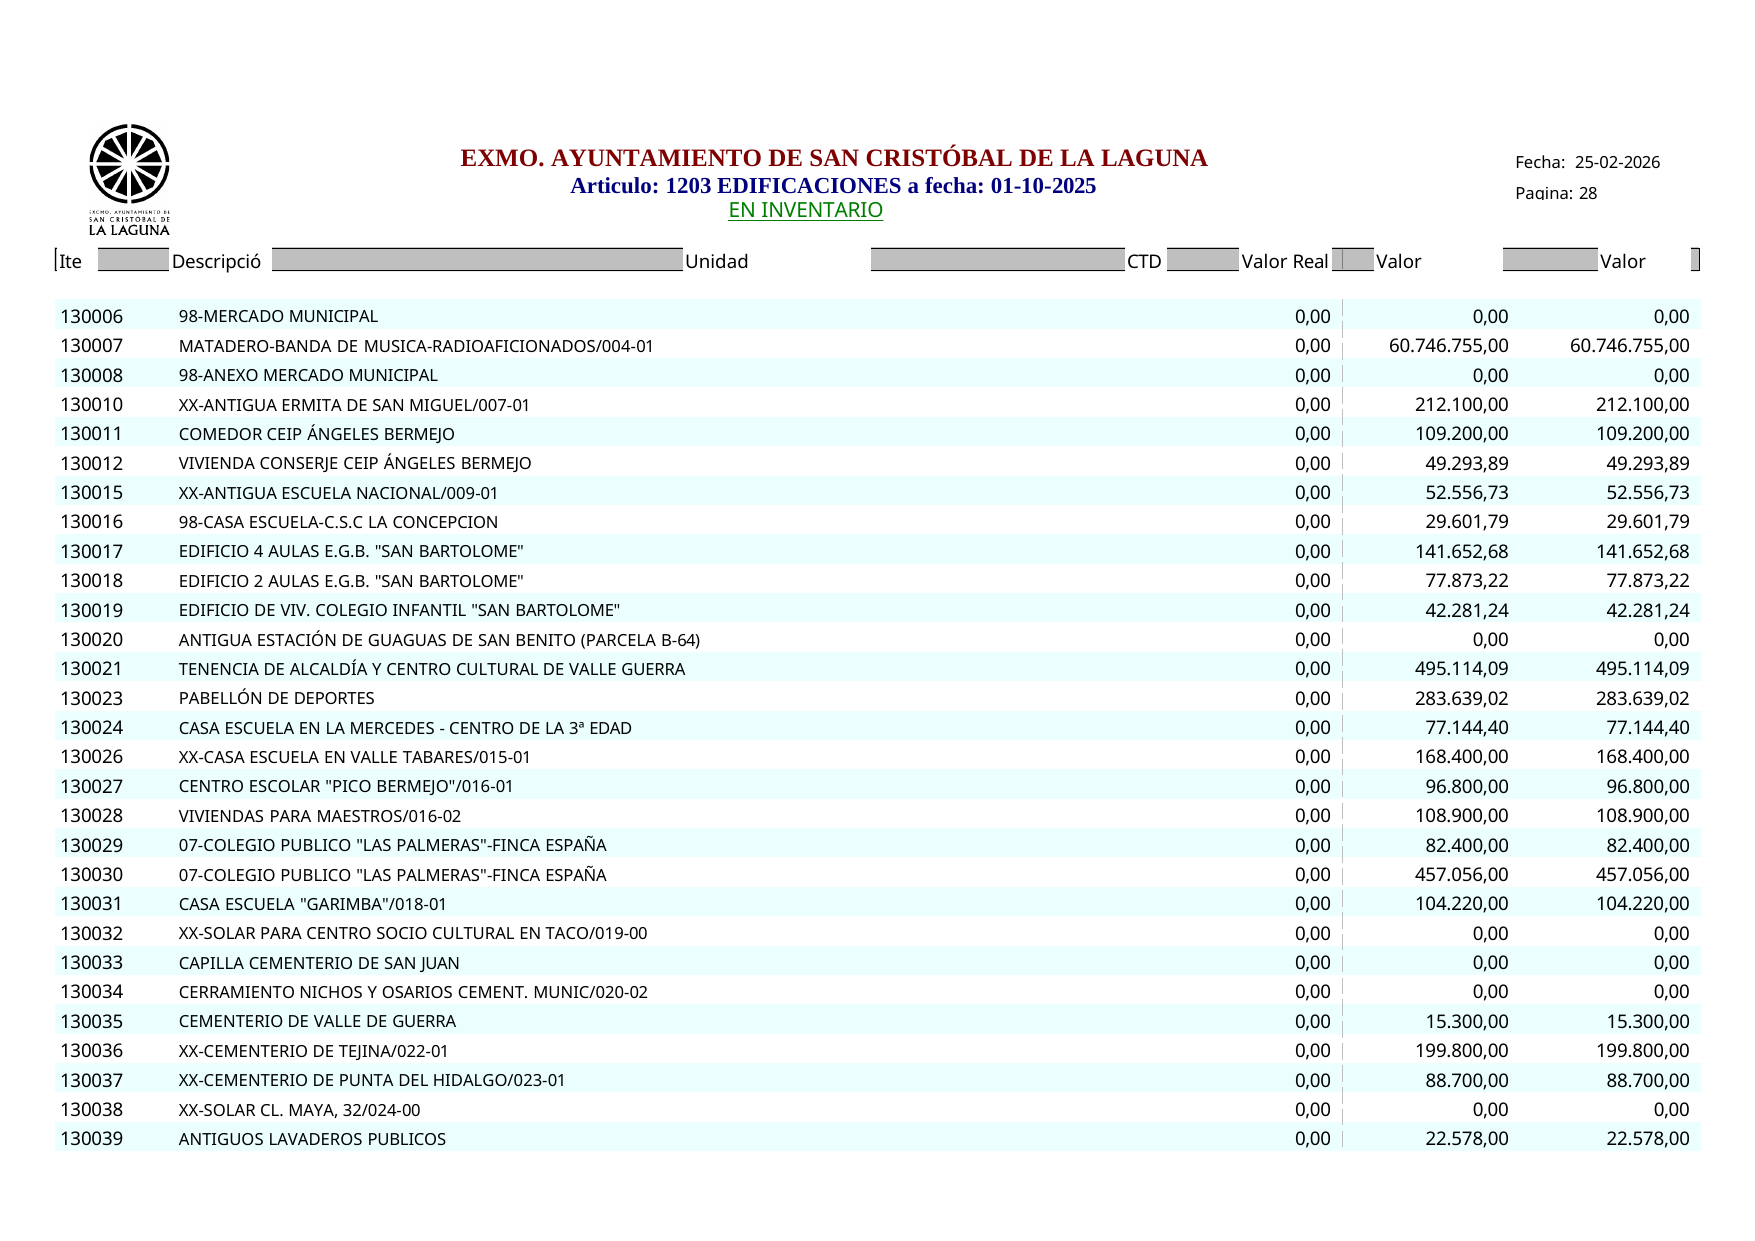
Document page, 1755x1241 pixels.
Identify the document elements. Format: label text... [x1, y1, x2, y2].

table_cell MATADERO-BANDA DE MUSICA-RADIOAFICIONADOS/004-01 [151, 329, 1011, 358]
table_cell EDIFICIO DE VIV. COLEGIO INFANTIL "SAN BARTOLOME" [151, 593, 1011, 622]
table_cell 141.652,68 [1539, 534, 1701, 564]
table_cell 495.114,09 [1343, 652, 1539, 681]
table_cell 0,00 [1343, 946, 1539, 975]
table_cell VIVIENDAS PARA MAESTROS/016-02 [151, 799, 1011, 828]
table_cell 130034 [55, 975, 151, 1004]
table_cell 130024 [55, 711, 151, 740]
table_cell 15.300,00 [1539, 1004, 1701, 1034]
table_cell 130021 [55, 652, 151, 681]
table_cell CEMENTERIO DE VALLE DE GUERRA [151, 1004, 1011, 1034]
table_cell 0,00 [1011, 1034, 1343, 1063]
table_cell 0,00 [1011, 769, 1343, 799]
table_cell 283.639,02 [1343, 681, 1539, 711]
table_cell 130011 [55, 417, 151, 446]
table_cell COMEDOR CEIP ÁNGELES BERMEJO [151, 417, 1011, 446]
table_cell XX-CEMENTERIO DE PUNTA DEL HIDALGO/023-01 [151, 1063, 1011, 1092]
table_cell XX-SOLAR CL. MAYA, 32/024-00 [151, 1093, 1011, 1122]
table_cell 130037 [55, 1063, 151, 1092]
table_cell 0,00 [1539, 358, 1701, 387]
table_cell 0,00 [1343, 358, 1539, 387]
table_cell 130033 [55, 946, 151, 975]
table_cell 130017 [55, 534, 151, 564]
table_cell 96.800,00 [1539, 769, 1701, 799]
table_cell 130030 [55, 858, 151, 887]
table_cell 0,00 [1011, 564, 1343, 593]
table_cell 130007 [55, 329, 151, 358]
table_cell 109.200,00 [1539, 417, 1701, 446]
table_cell 199.800,00 [1343, 1034, 1539, 1063]
table_cell 495.114,09 [1539, 652, 1701, 681]
table_cell 130019 [55, 593, 151, 622]
table_cell 0,00 [1343, 916, 1539, 946]
table_cell 199.800,00 [1539, 1034, 1701, 1063]
table_cell VIVIENDA CONSERJE CEIP ÁNGELES BERMEJO [151, 446, 1011, 476]
table_cell 42.281,24 [1539, 593, 1701, 622]
table_cell 07-COLEGIO PUBLICO "LAS PALMERAS"-FINCA ESPAÑA [151, 828, 1011, 857]
table_cell 0,00 [1011, 799, 1343, 828]
table_cell CASA ESCUELA "GARIMBA"/018-01 [151, 887, 1011, 916]
table_cell 0,00 [1011, 975, 1343, 1004]
table_cell 0,00 [1539, 1093, 1701, 1122]
table_cell 52.556,73 [1343, 476, 1539, 505]
table_cell 77.873,22 [1539, 564, 1701, 593]
table_cell 96.800,00 [1343, 769, 1539, 799]
table_cell XX-CASA ESCUELA EN VALLE TABARES/015-01 [151, 740, 1011, 769]
table_cell 0,00 [1011, 916, 1343, 946]
table_cell 0,00 [1343, 623, 1539, 652]
table_cell 0,00 [1011, 711, 1343, 740]
table_cell 108.900,00 [1539, 799, 1701, 828]
table_cell TENENCIA DE ALCALDÍA Y CENTRO CULTURAL DE VALLE GUERRA [151, 652, 1011, 681]
table_cell 0,00 [1539, 946, 1701, 975]
table_cell 0,00 [1539, 916, 1701, 946]
table_cell 0,00 [1011, 417, 1343, 446]
table_cell 130015 [55, 476, 151, 505]
table_cell 130008 [55, 358, 151, 387]
table_cell 130032 [55, 916, 151, 946]
table_cell 0,00 [1011, 1122, 1343, 1151]
table_cell 130018 [55, 564, 151, 593]
table_header 0,00 [1011, 299, 1343, 329]
table_cell 168.400,00 [1343, 740, 1539, 769]
table_cell 98-ANEXO MERCADO MUNICIPAL [151, 358, 1011, 387]
table_cell 0,00 [1011, 946, 1343, 975]
table_cell 77.144,40 [1343, 711, 1539, 740]
table_cell 130023 [55, 681, 151, 711]
table_cell 168.400,00 [1539, 740, 1701, 769]
table_cell 15.300,00 [1343, 1004, 1539, 1034]
table_cell 457.056,00 [1343, 858, 1539, 887]
table_cell 0,00 [1011, 740, 1343, 769]
table_cell 104.220,00 [1539, 887, 1701, 916]
table_cell XX-ANTIGUA ESCUELA NACIONAL/009-01 [151, 476, 1011, 505]
table_cell 0,00 [1011, 1093, 1343, 1122]
table_cell 0,00 [1011, 887, 1343, 916]
table_cell 49.293,89 [1343, 446, 1539, 476]
table_cell 130039 [55, 1122, 151, 1151]
table_cell 60.746.755,00 [1539, 329, 1701, 358]
table_cell 0,00 [1011, 476, 1343, 505]
table_cell 07-COLEGIO PUBLICO "LAS PALMERAS"-FINCA ESPAÑA [151, 858, 1011, 887]
table_cell XX-SOLAR PARA CENTRO SOCIO CULTURAL EN TACO/019-00 [151, 916, 1011, 946]
table_cell 22.578,00 [1343, 1122, 1539, 1151]
table_cell 0,00 [1011, 652, 1343, 681]
table_cell ANTIGUA ESTACIÓN DE GUAGUAS DE SAN BENITO (PARCELA B-64) [151, 623, 1011, 652]
table_cell 0,00 [1539, 975, 1701, 1004]
table_cell 457.056,00 [1539, 858, 1701, 887]
table_cell 0,00 [1011, 681, 1343, 711]
table_cell 130027 [55, 769, 151, 799]
table_cell CAPILLA CEMENTERIO DE SAN JUAN [151, 946, 1011, 975]
table_cell 0,00 [1011, 1004, 1343, 1034]
table_cell 88.700,00 [1539, 1063, 1701, 1092]
table_header 0,00 [1343, 299, 1539, 329]
table_cell 29.601,79 [1539, 505, 1701, 534]
table_cell 130010 [55, 388, 151, 417]
table_cell 22.578,00 [1539, 1122, 1701, 1151]
table_cell 212.100,00 [1539, 388, 1701, 417]
table_cell 52.556,73 [1539, 476, 1701, 505]
table_cell 82.400,00 [1343, 828, 1539, 857]
table_cell EDIFICIO 2 AULAS E.G.B. "SAN BARTOLOME" [151, 564, 1011, 593]
table_cell 42.281,24 [1343, 593, 1539, 622]
table_cell 0,00 [1011, 358, 1343, 387]
table_cell 0,00 [1011, 593, 1343, 622]
table_cell 130020 [55, 623, 151, 652]
table_cell 0,00 [1539, 623, 1701, 652]
table_cell 130026 [55, 740, 151, 769]
table_cell 82.400,00 [1539, 828, 1701, 857]
table_cell 108.900,00 [1343, 799, 1539, 828]
table_cell ANTIGUOS LAVADEROS PUBLICOS [151, 1122, 1011, 1151]
table_cell 130031 [55, 887, 151, 916]
table_cell 130029 [55, 828, 151, 857]
table_cell EDIFICIO 4 AULAS E.G.B. "SAN BARTOLOME" [151, 534, 1011, 564]
table_cell 88.700,00 [1343, 1063, 1539, 1092]
table_cell 0,00 [1011, 388, 1343, 417]
table_header 130006 [55, 299, 151, 329]
table_cell XX-CEMENTERIO DE TEJINA/022-01 [151, 1034, 1011, 1063]
table_cell 0,00 [1011, 623, 1343, 652]
table_cell 98-CASA ESCUELA-C.S.C LA CONCEPCION [151, 505, 1011, 534]
table_cell 77.144,40 [1539, 711, 1701, 740]
table_cell 0,00 [1011, 505, 1343, 534]
table_cell XX-ANTIGUA ERMITA DE SAN MIGUEL/007-01 [151, 388, 1011, 417]
table_cell CENTRO ESCOLAR "PICO BERMEJO"/016-01 [151, 769, 1011, 799]
table_cell CERRAMIENTO NICHOS Y OSARIOS CEMENT. MUNIC/020-02 [151, 975, 1011, 1004]
table_header 0,00 [1539, 299, 1701, 329]
table_cell 130012 [55, 446, 151, 476]
table_cell 0,00 [1011, 828, 1343, 857]
table_cell 104.220,00 [1343, 887, 1539, 916]
table_cell 130036 [55, 1034, 151, 1063]
table_cell 0,00 [1011, 446, 1343, 476]
table_cell 0,00 [1343, 975, 1539, 1004]
table_cell PABELLÓN DE DEPORTES [151, 681, 1011, 711]
table_cell 0,00 [1011, 1063, 1343, 1092]
table_cell 283.639,02 [1539, 681, 1701, 711]
table_cell 141.652,68 [1343, 534, 1539, 564]
table_cell 130028 [55, 799, 151, 828]
table_cell 212.100,00 [1343, 388, 1539, 417]
table_header 98-MERCADO MUNICIPAL [151, 299, 1011, 329]
table_cell CASA ESCUELA EN LA MERCEDES - CENTRO DE LA 3ª EDAD [151, 711, 1011, 740]
table_cell 109.200,00 [1343, 417, 1539, 446]
table_cell 29.601,79 [1343, 505, 1539, 534]
table_cell 0,00 [1011, 329, 1343, 358]
table_cell 130035 [55, 1004, 151, 1034]
table_cell 0,00 [1011, 534, 1343, 564]
table_cell 0,00 [1343, 1093, 1539, 1122]
table_cell 60.746.755,00 [1343, 329, 1539, 358]
table_cell 130016 [55, 505, 151, 534]
table_cell 130038 [55, 1093, 151, 1122]
table_cell 77.873,22 [1343, 564, 1539, 593]
table_cell 49.293,89 [1539, 446, 1701, 476]
table_cell 0,00 [1011, 858, 1343, 887]
